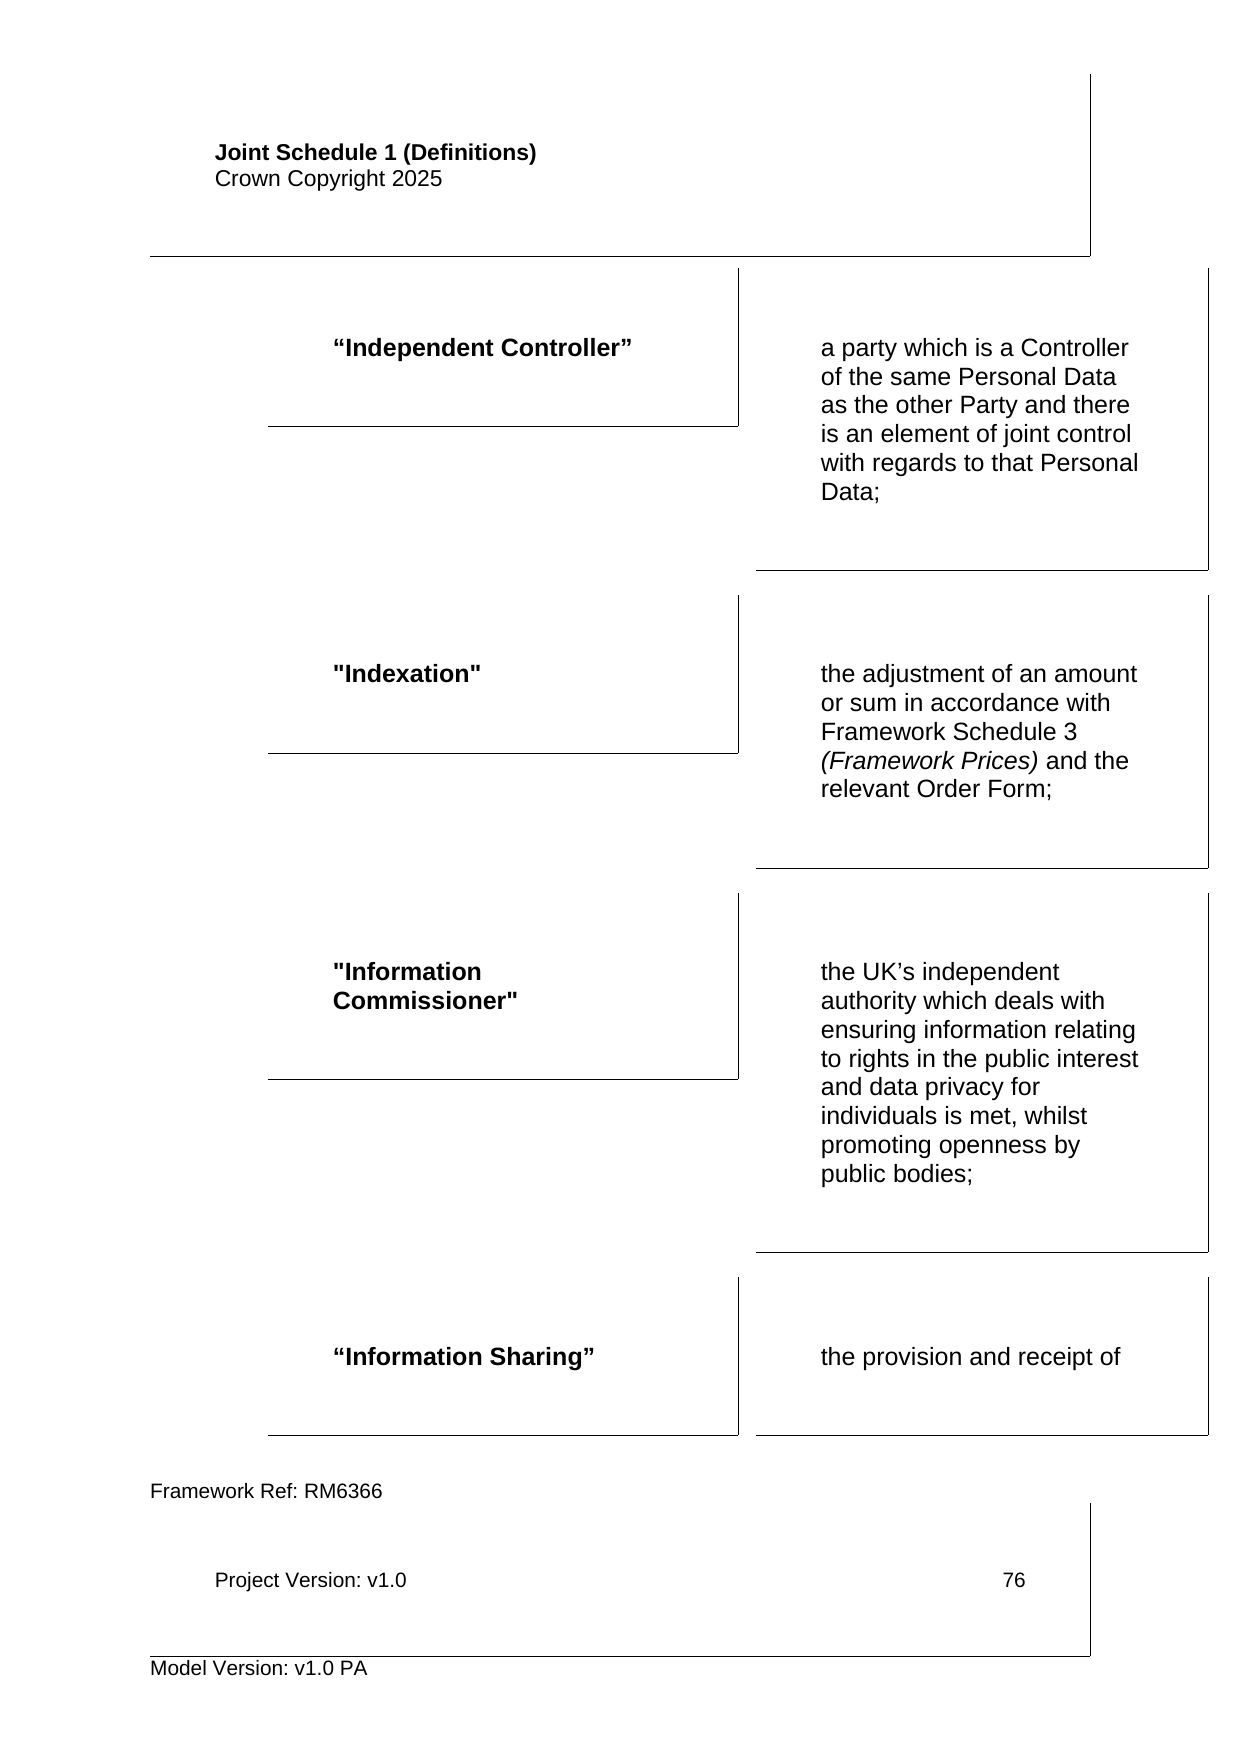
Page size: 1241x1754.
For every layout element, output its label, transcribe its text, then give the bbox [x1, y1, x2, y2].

table_cell [268, 754, 738, 880]
table_cell the adjustment of an amount or sum in accordance with Framework Schedule 3 (Framework Prices) and the relevant Order Form; [738, 583, 1208, 880]
table_cell [268, 427, 738, 582]
table_cell the provision and receipt of [738, 1265, 1208, 1447]
table_cell [268, 1080, 738, 1264]
table_cell "Information Commissioner" [268, 880, 738, 1079]
table_cell [268, 1436, 738, 1447]
table_cell the UK’s independent authority which deals with ensuring information relating to rights in the public interest and data privacy for individuals is met, whilst promoting openness by public bodies; [738, 880, 1208, 1264]
table_cell “Information Sharing” [268, 1265, 738, 1435]
table_cell "Indexation" [268, 583, 738, 753]
table_cell “Independent Controller” [268, 256, 738, 426]
table_cell a party which is a Controller of the same Personal Data as the other Party and there is an element of joint control with regards to that Personal Data; [738, 256, 1208, 582]
